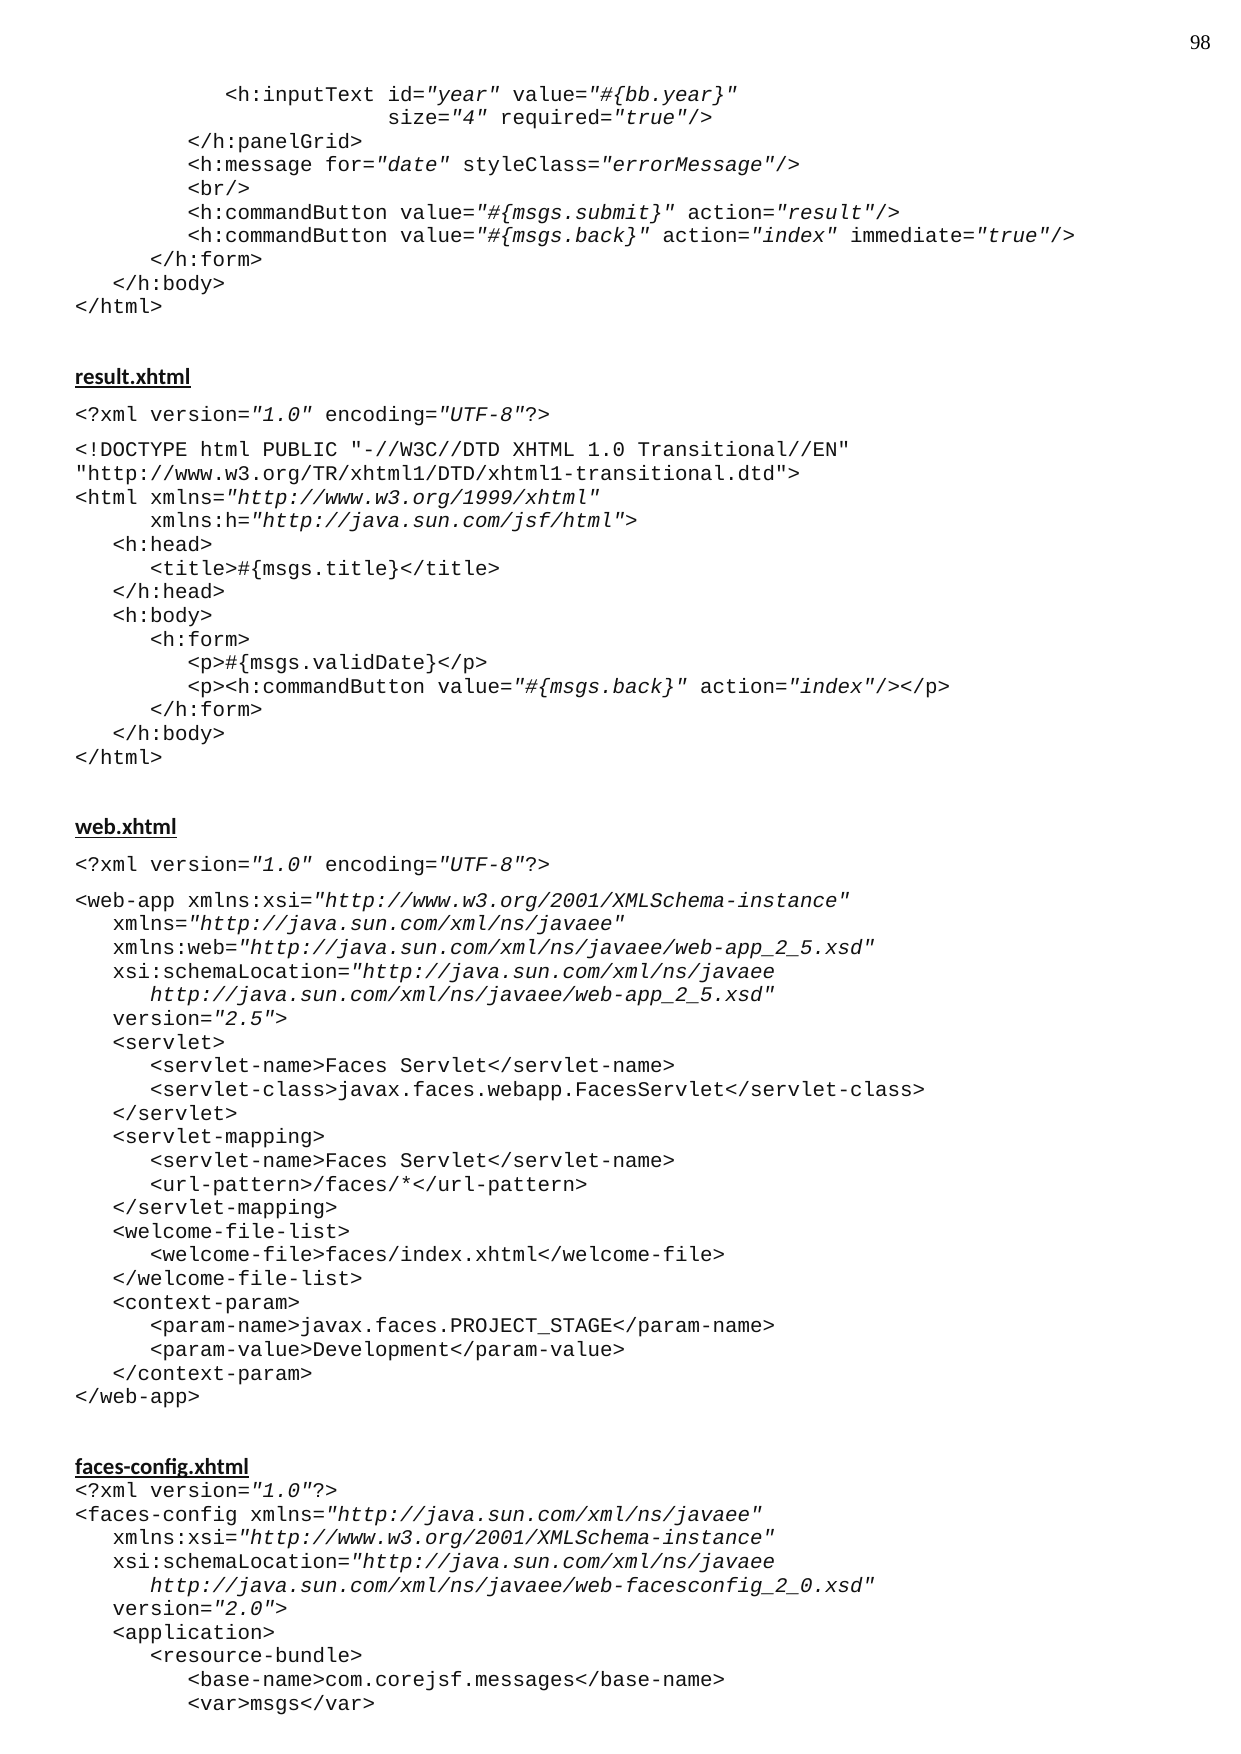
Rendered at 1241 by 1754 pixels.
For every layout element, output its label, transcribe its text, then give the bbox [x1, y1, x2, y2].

text xsi:schemaLocation="http://java.sun.com/xml/ns/javaee [75, 961, 1211, 984]
text </html> [75, 747, 1211, 770]
text </h:form> [75, 249, 1211, 273]
text xmlns:h="http://java.sun.com/jsf/html"> [75, 510, 1211, 534]
text <welcome-file-list> [75, 1221, 1211, 1244]
text <context-param> [75, 1292, 1211, 1315]
text <welcome-file>faces/index.xhtml</welcome-file> [75, 1244, 1211, 1268]
text <servlet-name>Faces Servlet</servlet-name> [75, 1055, 1211, 1079]
text <h:body> [75, 605, 1211, 628]
text <title>#{msgs.title}</title> [75, 558, 1211, 581]
text </html> [75, 296, 1211, 320]
text <application> [75, 1622, 1211, 1646]
text size="4" required="true"/> [75, 107, 1211, 131]
text <faces-config xmlns="http://java.sun.com/xml/ns/javaee" [75, 1504, 1211, 1527]
text <url-pattern>/faces/*</url-pattern> [75, 1173, 1211, 1197]
text <servlet-class>javax.faces.webapp.FacesServlet</servlet-class> [75, 1079, 1211, 1103]
text <br/> [75, 178, 1211, 202]
text <var>msgs</var> [75, 1693, 1211, 1716]
text <h:inputText id="year" value="#{bb.year}" [75, 83, 1211, 107]
text version="2.5"> [75, 1008, 1211, 1032]
text </h:body> [75, 273, 1211, 296]
text <servlet-name>Faces Servlet</servlet-name> [75, 1150, 1211, 1173]
text <p><h:commandButton value="#{msgs.back}" action="index"/></p> [75, 676, 1211, 699]
text <base-name>com.corejsf.messages</base-name> [75, 1669, 1211, 1693]
text xsi:schemaLocation="http://java.sun.com/xml/ns/javaee [75, 1551, 1211, 1574]
text <h:head> [75, 534, 1211, 558]
text <web-app xmlns:xsi="http://www.w3.org/2001/XMLSchema-instance" [75, 890, 1211, 913]
text </welcome-file-list> [75, 1268, 1211, 1292]
text xmlns="http://java.sun.com/xml/ns/javaee" [75, 913, 1211, 937]
text <p>#{msgs.validDate}</p> [75, 652, 1211, 676]
text <h:commandButton value="#{msgs.back}" action="index" immediate="true"/> [75, 225, 1211, 249]
text </web-app> [75, 1386, 1211, 1410]
text <?xml version="1.0" encoding="UTF-8"?> [75, 404, 1211, 428]
text <h:commandButton value="#{msgs.submit}" action="result"/> [75, 202, 1211, 225]
text <resource-bundle> [75, 1646, 1211, 1669]
text xmlns:xsi="http://www.w3.org/2001/XMLSchema-instance" [75, 1527, 1211, 1551]
text </h:head> [75, 581, 1211, 605]
text <servlet-mapping> [75, 1126, 1211, 1150]
text <!DOCTYPE html PUBLIC "-//W3C//DTD XHTML 1.0 Transitional//EN" [75, 439, 1211, 463]
text </h:form> [75, 699, 1211, 723]
text http://java.sun.com/xml/ns/javaee/web-app_2_5.xsd" [75, 984, 1211, 1008]
text </context-param> [75, 1363, 1211, 1386]
text </h:panelGrid> [75, 131, 1211, 154]
text <?xml version="1.0" encoding="UTF-8"?> [75, 854, 1211, 878]
text <servlet> [75, 1032, 1211, 1055]
text <param-value>Development</param-value> [75, 1339, 1211, 1363]
text xmlns:web="http://java.sun.com/xml/ns/javaee/web-app_2_5.xsd" [75, 937, 1211, 961]
text faces-config.xhtml [75, 1452, 1211, 1480]
text </h:body> [75, 723, 1211, 747]
text <h:message for="date" styleClass="errorMessage"/> [75, 154, 1211, 178]
text <?xml version="1.0"?> [75, 1480, 1211, 1504]
text "http://www.w3.org/TR/xhtml1/DTD/xhtml1-transitional.dtd"> [75, 463, 1211, 487]
text <param-name>javax.faces.PROJECT_STAGE</param-name> [75, 1315, 1211, 1339]
text </servlet-mapping> [75, 1197, 1211, 1221]
text </servlet> [75, 1103, 1211, 1126]
text version="2.0"> [75, 1598, 1211, 1622]
text <html xmlns="http://www.w3.org/1999/xhtml" [75, 487, 1211, 510]
text <h:form> [75, 628, 1211, 652]
text result.xhtml [75, 362, 1211, 390]
text http://java.sun.com/xml/ns/javaee/web-facesconfig_2_0.xsd" [75, 1574, 1211, 1598]
text web.xhtml [75, 812, 1211, 840]
